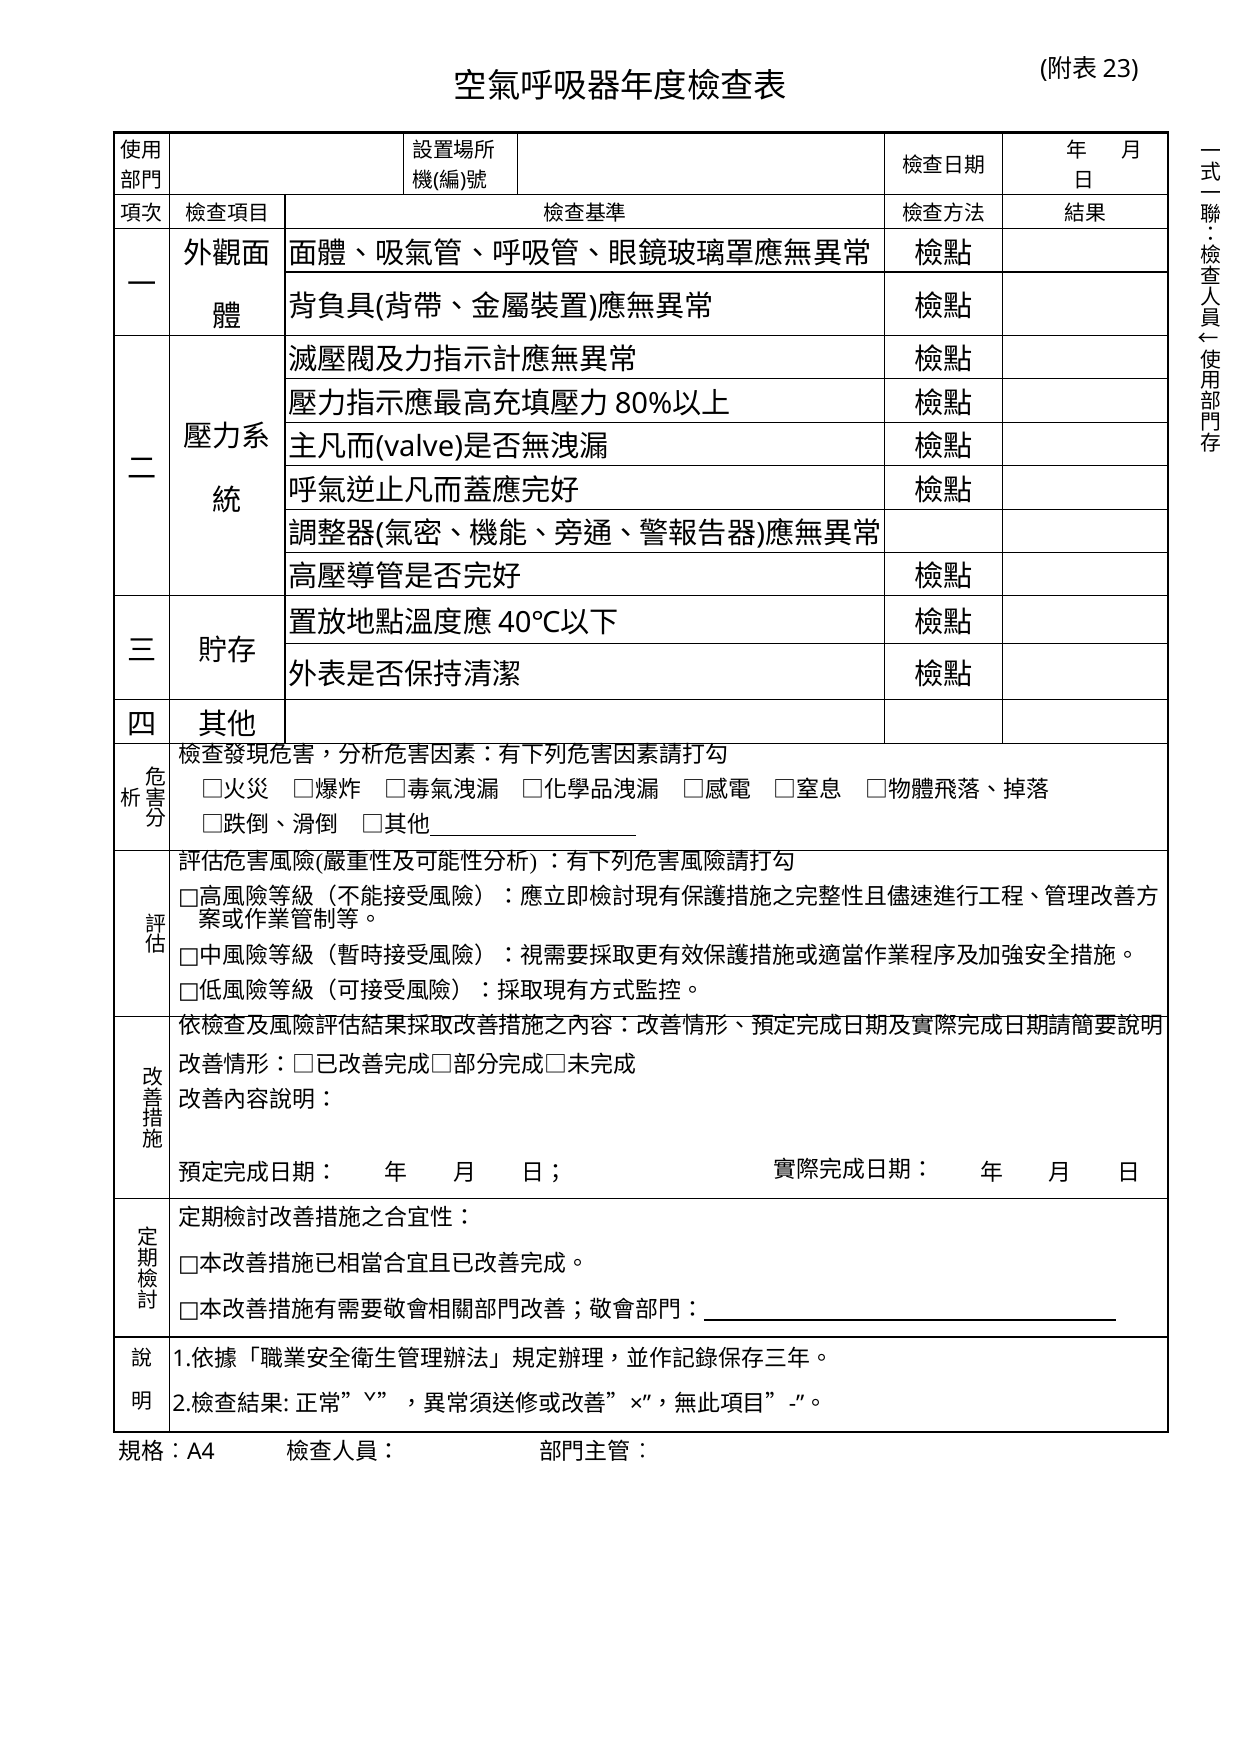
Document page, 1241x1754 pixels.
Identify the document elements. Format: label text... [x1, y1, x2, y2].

table_cell 高壓導管是否完好 [286, 553, 884, 595]
table_cell [1003, 596, 1167, 643]
table_cell 調整器(氣密、機能、旁通、警報告器)應無異常 [286, 510, 884, 552]
table_cell 面體、吸氣管、呼吸管、眼鏡玻璃罩應無異常 [286, 229, 884, 271]
table_cell [286, 700, 884, 743]
table_cell 定期檢討 [115, 1199, 169, 1336]
table_cell 改善措施 [115, 1017, 169, 1198]
table_cell [1003, 273, 1167, 335]
table_cell [1003, 466, 1167, 508]
table_cell 1.依據「職業安全衛生管理辦法」規定辦理，並作記錄保存三年。 2.檢查結果: 正常”ˇ”，異常須送修或改善”×”，無此項目”-”。 [170, 1338, 1167, 1431]
table_cell 二 [115, 336, 169, 595]
table_cell 外觀面體 [170, 229, 284, 335]
table_cell 檢點 [885, 644, 1002, 699]
table_cell 評估 危害風險 [115, 851, 169, 1016]
table_cell 背負具(背帶、金屬裝置)應無異常 [286, 273, 884, 335]
table_header [170, 134, 403, 194]
table_cell 檢點 [885, 336, 1002, 378]
table_cell [1003, 553, 1167, 595]
table_header [518, 134, 884, 194]
table_cell [885, 700, 1002, 743]
table_header 年 月 日 [1003, 134, 1167, 194]
table_cell [1003, 229, 1167, 271]
table_header 設置場所 機(編)號 [404, 134, 517, 194]
table_header 檢查日期 [885, 134, 1002, 194]
table_cell 置放地點溫度應40℃以下 [286, 596, 884, 643]
table_cell 檢查方法 [885, 195, 1002, 228]
table_cell 壓力系統 [170, 336, 284, 595]
table_cell 四 [115, 700, 169, 743]
table_cell 檢點 [885, 553, 1002, 595]
table_cell 依檢查及風險評估結果採取改善措施之內容：改善情形、預定完成日期及實際完成日期請簡要說明 改善情形：□已改善完成□部分完成□未完成 改善內容說明： 預定完成日期： 年 月 日； 實際完成日期： 年 月 日 [170, 1017, 1167, 1198]
table_cell 一 [115, 229, 169, 335]
table_header 使用 部門 [115, 134, 169, 194]
table_cell 外表是否保持清潔 [286, 644, 884, 699]
table_cell [1003, 700, 1167, 743]
table_cell 評估危害風險(嚴重性及可能性分析) ：有下列危害風險請打勾 □高風險等級（不能接受風險）：應立即檢討現有保護措施之完整性且儘速進行工程、管理改善方案或作業管制等。 □中風險等級（暫時接受風險）：視需要採取更有效保護措施或適當作業程序及加強安全措施。 □低風險等級（可接受風險）：採取現有方式監控。 [170, 851, 1167, 1016]
table_cell 主凡而(valve)是否無洩漏 [286, 423, 884, 465]
table_cell [1003, 336, 1167, 378]
table_cell 檢點 [885, 273, 1002, 335]
table_cell 檢查發現危害，分析危害因素：有下列危害因素請打勾 □火災 □爆炸 □毒氣洩漏 □化學品洩漏 □感電 □窒息 □物體飛落、掉落 □跌倒、滑倒 □其他 [170, 744, 1167, 850]
table_cell 說 明 [115, 1338, 169, 1431]
table_cell [1003, 644, 1167, 699]
table_cell 結果 [1003, 195, 1167, 228]
table_cell [1003, 510, 1167, 552]
table_cell [885, 510, 1002, 552]
table_cell 滅壓閥及力指示計應無異常 [286, 336, 884, 378]
table_cell 檢點 [885, 229, 1002, 271]
table_cell 危害分析 [115, 744, 169, 850]
table_cell 其他 [170, 700, 284, 743]
table_cell 項次 [115, 195, 169, 228]
text 規格︰A4 檢查人員： 部門主管︰ [118, 1433, 1122, 1467]
table_cell 檢點 [885, 596, 1002, 643]
table_cell [1003, 379, 1167, 422]
table_cell 定期檢討改善措施之合宜性： □本改善措施已相當合宜且已改善完成。 □本改善措施有需要敬會相關部門改善；敬會部門： [170, 1199, 1167, 1336]
text (附表23) [1040, 49, 1190, 83]
table_cell 壓力指示應最高充填壓力80%以上 [286, 379, 884, 422]
table_cell 檢查項目 [170, 195, 284, 228]
table_cell 三 [115, 596, 169, 699]
table_cell 貯存 [170, 596, 284, 699]
table_cell 呼氣逆止凡而蓋應完好 [286, 466, 884, 508]
table_cell 檢點 [885, 423, 1002, 465]
table_cell 檢點 [885, 466, 1002, 508]
table_cell 檢點 [885, 379, 1002, 422]
table_cell 檢查基準 [286, 195, 884, 228]
table_cell [1003, 423, 1167, 465]
text 空氣呼吸器年度檢查表 [118, 59, 1122, 107]
